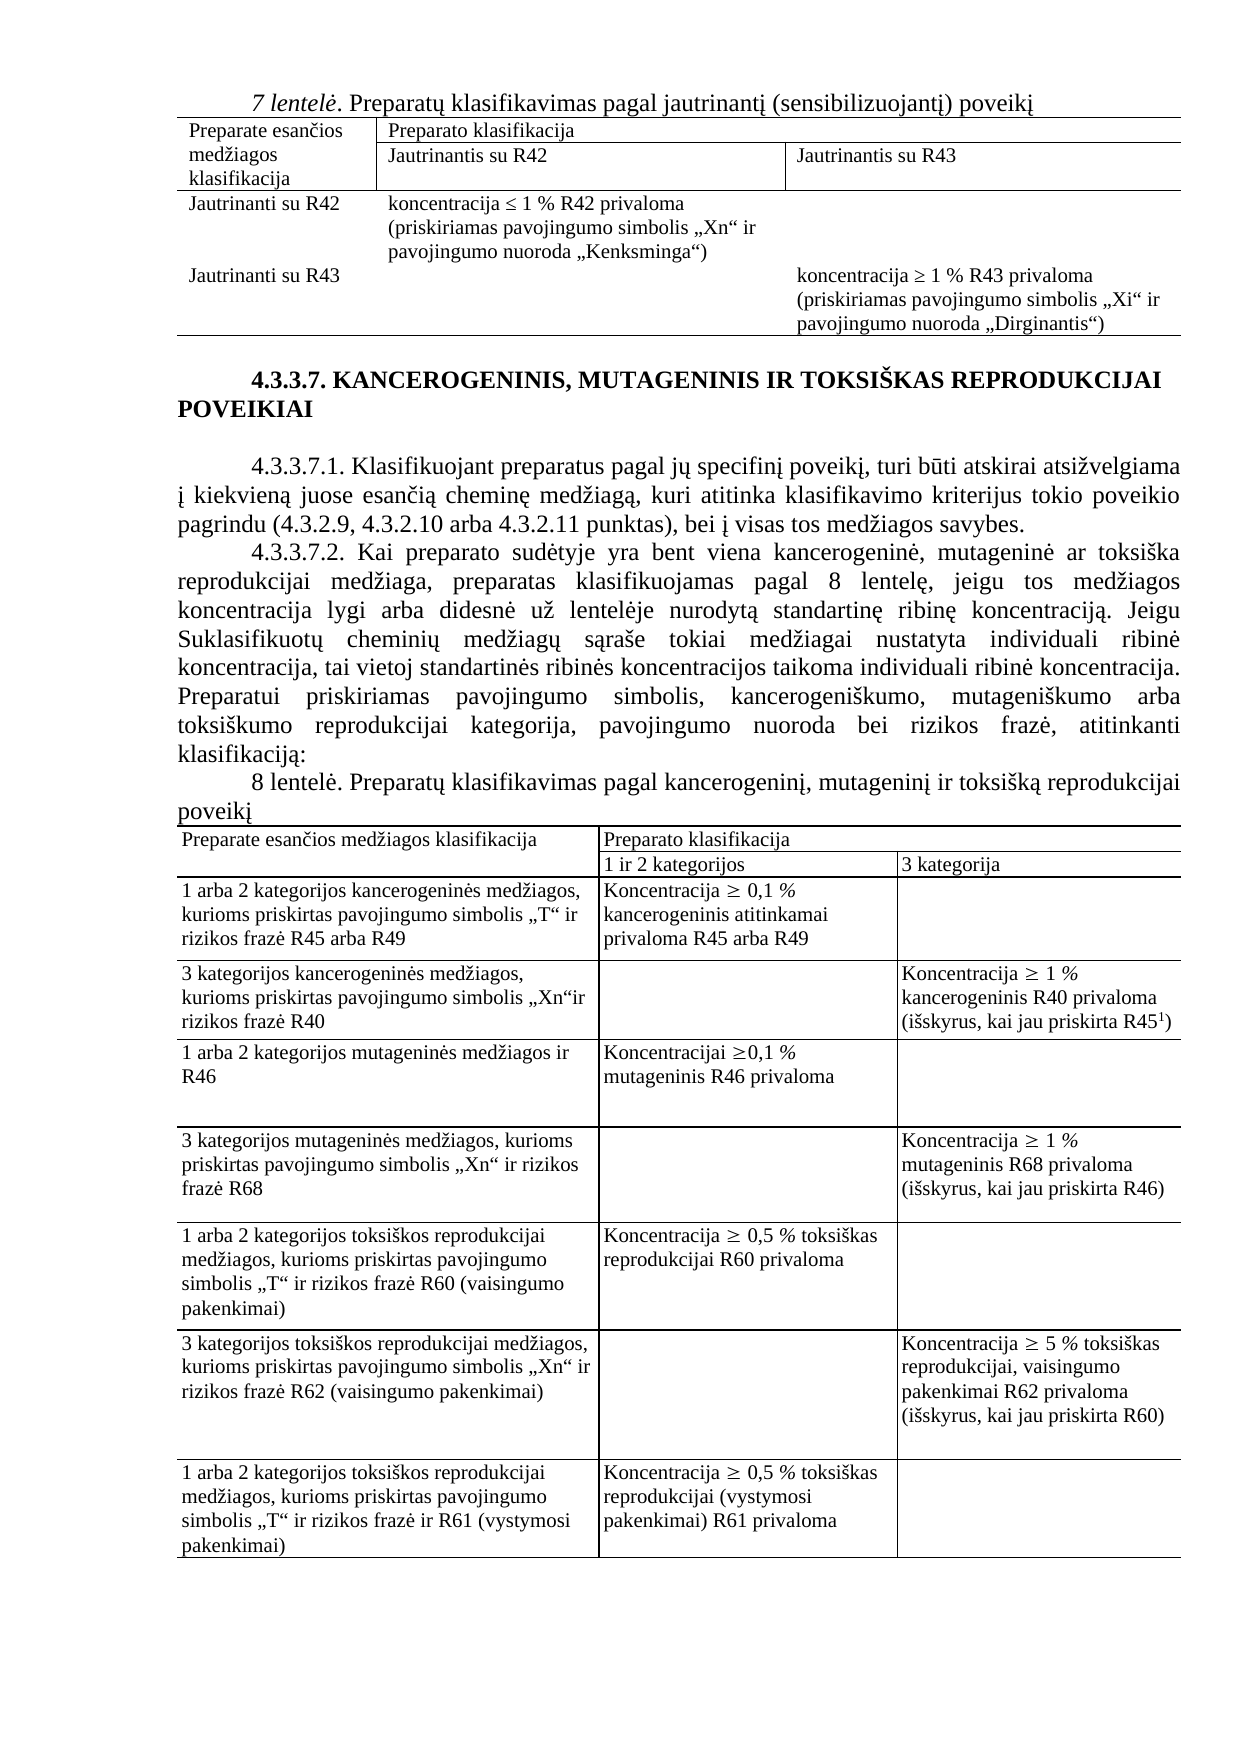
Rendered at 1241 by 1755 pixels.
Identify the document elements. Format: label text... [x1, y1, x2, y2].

table_cell Koncentracija  1 % mutageninis R68 privaloma (išskyrus, kai jau priskirta R46) [898, 1128, 1181, 1222]
table_cell Jautrinantis su R42 [377, 143, 785, 190]
table_cell 1 ir 2 kategorijos [600, 852, 897, 876]
table_cell 1 arba 2 kategorijos mutageninės medžiagos ir R46 [177, 1040, 598, 1126]
table_cell 1 arba 2 kategorijos toksiškos reprodukcijai medžiagos, kurioms priskirtas pavojingumo simbolis „T“ ir rizikos frazė R60 (vaisingumo pakenkimai) [177, 1223, 598, 1329]
table_header Preparato klasifikacija [600, 827, 1181, 851]
table_cell koncentracija ≥ 1 % R43 privaloma (priskiriamas pavojingumo simbolis „Xi“ ir pavojingumo nuoroda „Dirginantis“) [785, 263, 1181, 335]
table_cell Koncentracija  0,5 % toksiškas reprodukcijai (vystymosi pakenkimai) R61 privaloma [600, 1460, 897, 1557]
table_cell Jautrinanti su R43 [177, 263, 377, 335]
table_cell 3 kategorijos kancerogeninės medžiagos, kurioms priskirtas pavojingumo simbolis „Xn“ir rizikos frazė R40 [177, 961, 598, 1038]
table_cell Koncentracija  0,1 % kancerogeninis atitinkamai privaloma R45 arba R49 [600, 878, 897, 959]
text 7 lentelė. Preparatų klasifikavimas pagal jautrinantį (sensibilizuojantį) poveikį [177, 88, 1181, 117]
text 4.3.3.7.1. Klasifikuojant preparatus pagal jų specifinį poveikį, turi būti atskirai atsižvelgiama į kiekvieną juose esančią cheminę medžiagą, kuri atitinka klasifikavimo kriterijus tokio poveikio pagrindu (4.3.2.9, 4.3.2.10 arba 4.3.2.11 punktas), bei į visas tos medžiagos savybes. [177, 451, 1181, 537]
table_cell [898, 878, 1181, 959]
table_cell 1 arba 2 kategorijos kancerogeninės medžiagos, kurioms priskirtas pavojingumo simbolis „T“ ir rizikos frazė R45 arba R49 [177, 878, 598, 959]
table_cell [898, 1460, 1181, 1557]
table_cell Koncentracija  1 % kancerogeninis R40 privaloma (išskyrus, kai jau priskirta R451) [898, 961, 1181, 1038]
table_header Preparato klasifikacija [377, 118, 1181, 142]
table_header Preparate esančios medžiagos klasifikacija [177, 118, 376, 190]
table_cell koncentracija ≤ 1 % R42 privaloma (priskiriamas pavojingumo simbolis „Xn“ ir pavojingumo nuoroda „Kenksminga“) [377, 191, 785, 263]
table_cell Koncentracija  5 % toksiškas reprodukcijai, vaisingumo pakenkimai R62 privaloma (išskyrus, kai jau priskirta R60) [898, 1331, 1181, 1459]
table_cell [898, 1223, 1181, 1329]
table_cell 3 kategorijos toksiškos reprodukcijai medžiagos, kurioms priskirtas pavojingumo simbolis „Xn“ ir rizikos frazė R62 (vaisingumo pakenkimai) [177, 1331, 598, 1459]
text 4.3.3.7. KANCEROGENINIS, MUTAGENINIS IR TOKSIŠKAS REPRODUKCIJAI POVEIKIAI [177, 365, 1181, 422]
table_cell [600, 1331, 897, 1459]
table_cell 3 kategorijos mutageninės medžiagos, kurioms priskirtas pavojingumo simbolis „Xn“ ir rizikos frazė R68 [177, 1128, 598, 1222]
text 4.3.3.7.2. Kai preparato sudėtyje yra bent viena kancerogeninė, mutageninė ar toksiška reprodukcijai medžiaga, preparatas klasifikuojamas pagal 8 lentelę, jeigu tos medžiagos koncentracija lygi arba didesnė už lentelėje nurodytą standartinę ribinę koncentraciją. Jeigu Suklasifikuotų cheminių medžiagų sąraše tokiai medžiagai nustatyta individuali ribinė koncentracija, tai vietoj standartinės ribinės koncentracijos taikoma individuali ribinė koncentracija. Preparatui priskiriamas pavojingumo simbolis, kancerogeniškumo, mutageniškumo arba toksiškumo reprodukcijai kategorija, pavojingumo nuoroda bei rizikos frazė, atitinkanti klasifikaciją: [177, 537, 1181, 767]
table_cell [377, 263, 785, 335]
table_header Preparate esančios medžiagos klasifikacija [177, 827, 598, 876]
table_cell Koncentracijai 0,1 % mutageninis R46 privaloma [600, 1040, 897, 1126]
text 8 lentelė. Preparatų klasifikavimas pagal kancerogeninį, mutageninį ir toksišką reprodukcijai poveikį [177, 767, 1181, 825]
table_cell 1 arba 2 kategorijos toksiškos reprodukcijai medžiagos, kurioms priskirtas pavojingumo simbolis „T“ ir rizikos frazė ir R61 (vystymosi pakenkimai) [177, 1460, 598, 1557]
table_cell [898, 1040, 1181, 1126]
table_cell Jautrinantis su R43 [786, 143, 1181, 190]
table_cell [600, 1128, 897, 1222]
table_cell [600, 961, 897, 1038]
table_cell Koncentracija  0,5 % toksiškas reprodukcijai R60 privaloma [600, 1223, 897, 1329]
table_cell Jautrinanti su R42 [177, 191, 377, 263]
table_cell 3 kategorija [898, 852, 1181, 876]
table_cell [785, 191, 1181, 263]
